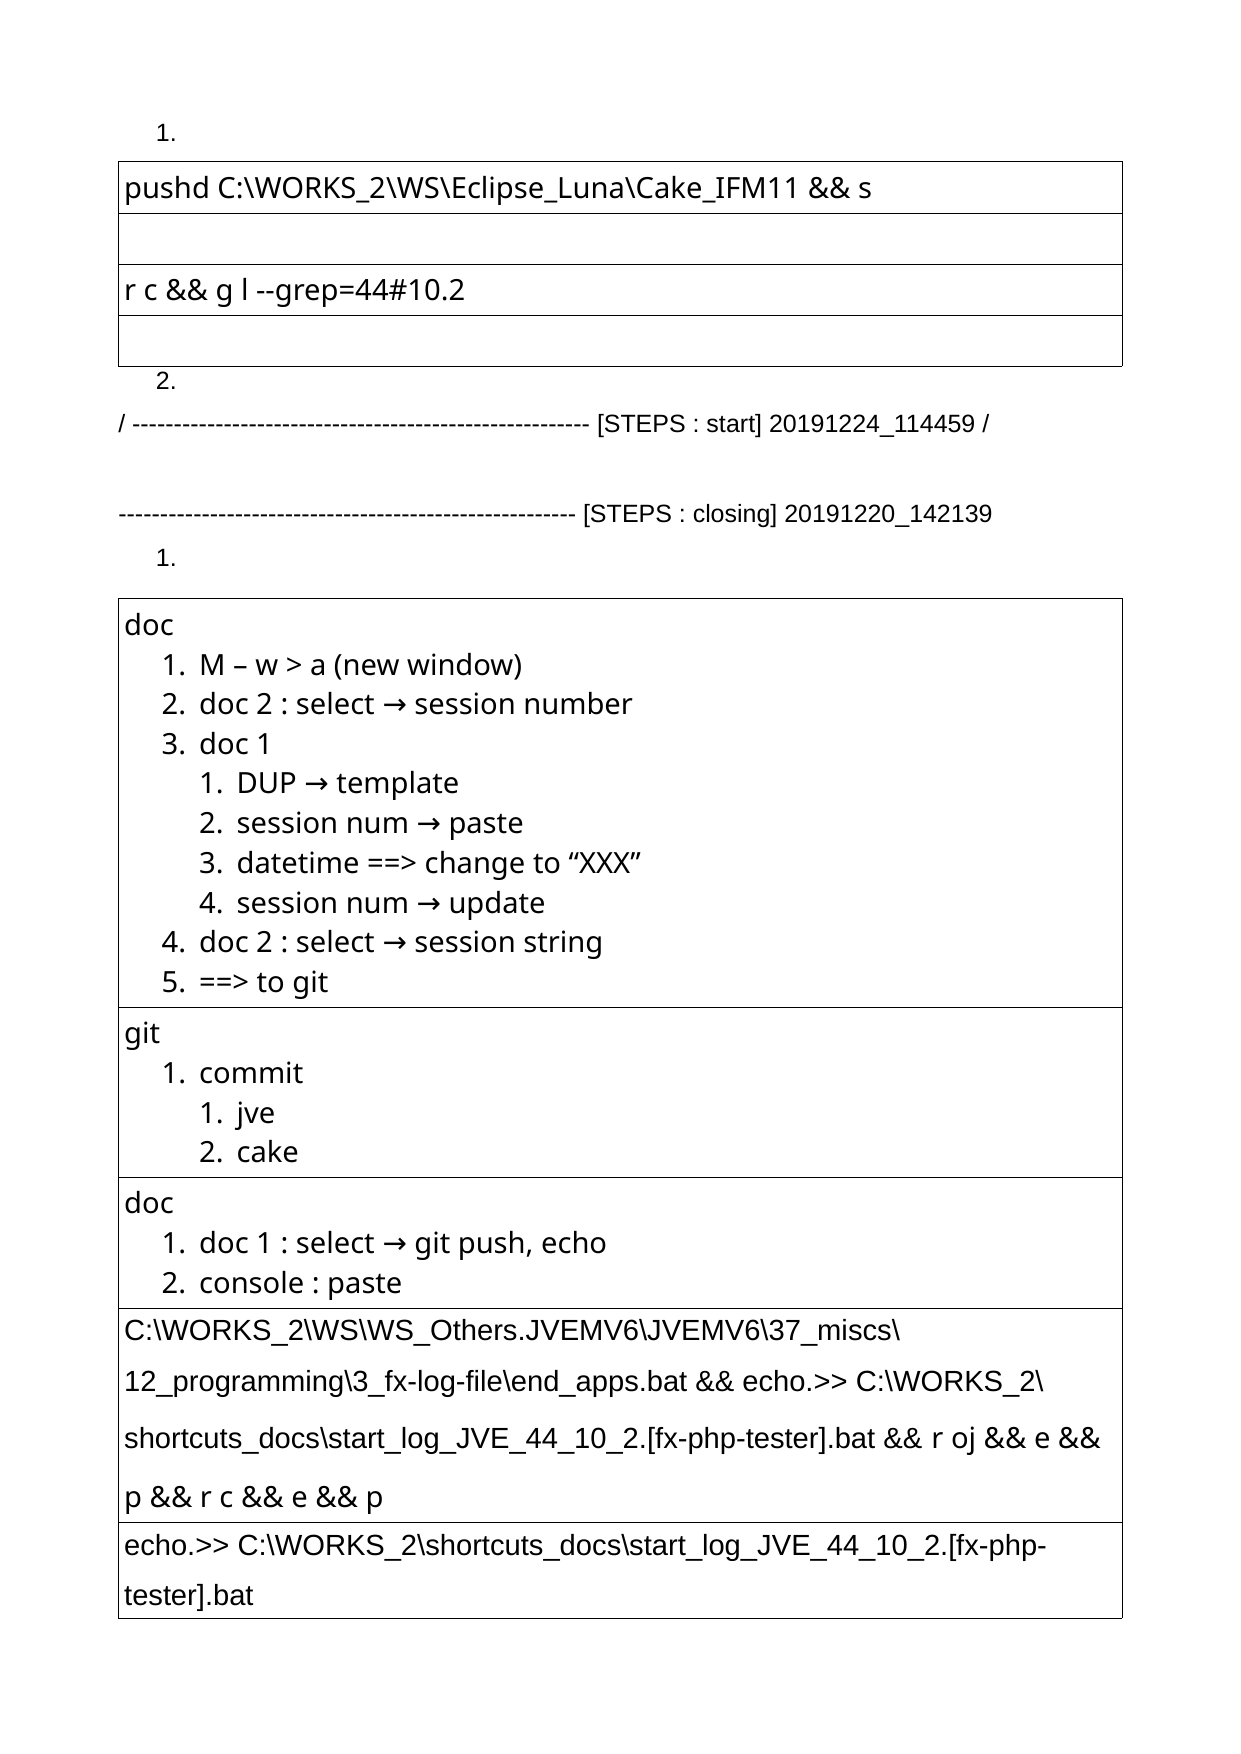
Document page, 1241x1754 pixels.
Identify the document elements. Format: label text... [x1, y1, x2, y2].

table_cell r c && g l --grep=44#10.2 [119, 265, 1122, 315]
table_cell C:\WORKS_2\WS\WS_Others.JVEMV6\JVEMV6\37_miscs\12_programming\3_fx-log-file\end_apps.bat && echo.>> C:\WORKS_2\shortcuts_docs\start_log_JVE_44_10_2.[fx-php-tester].bat && r oj && e && p && r c && e && p [119, 1309, 1122, 1522]
table_cell [119, 214, 1122, 264]
table_cell echo.>> C:\WORKS_2\shortcuts_docs\start_log_JVE_44_10_2.[fx-php-tester].bat [119, 1523, 1122, 1617]
table_header doc M – w > a (new window) doc 2 : select → session number doc 1 DUP → template session num → paste datetime ==> change to “XXX” session num → update doc 2 : select → session string ==> to git [119, 599, 1122, 1007]
table_cell [119, 316, 1122, 366]
table_cell doc doc 1 : select → git push, echo console : paste [119, 1178, 1122, 1308]
text ------------------------------------------------------- [STEPS : closing] 20191220_142139 [118, 499, 1122, 528]
table_cell git commit jve cake [119, 1008, 1122, 1177]
text / ------------------------------------------------------- [STEPS : start] 20191224_114459 / [118, 409, 1122, 438]
table_header pushd C:\WORKS_2\WS\Eclipse_Luna\Cake_IFM11 && s [119, 162, 1122, 212]
